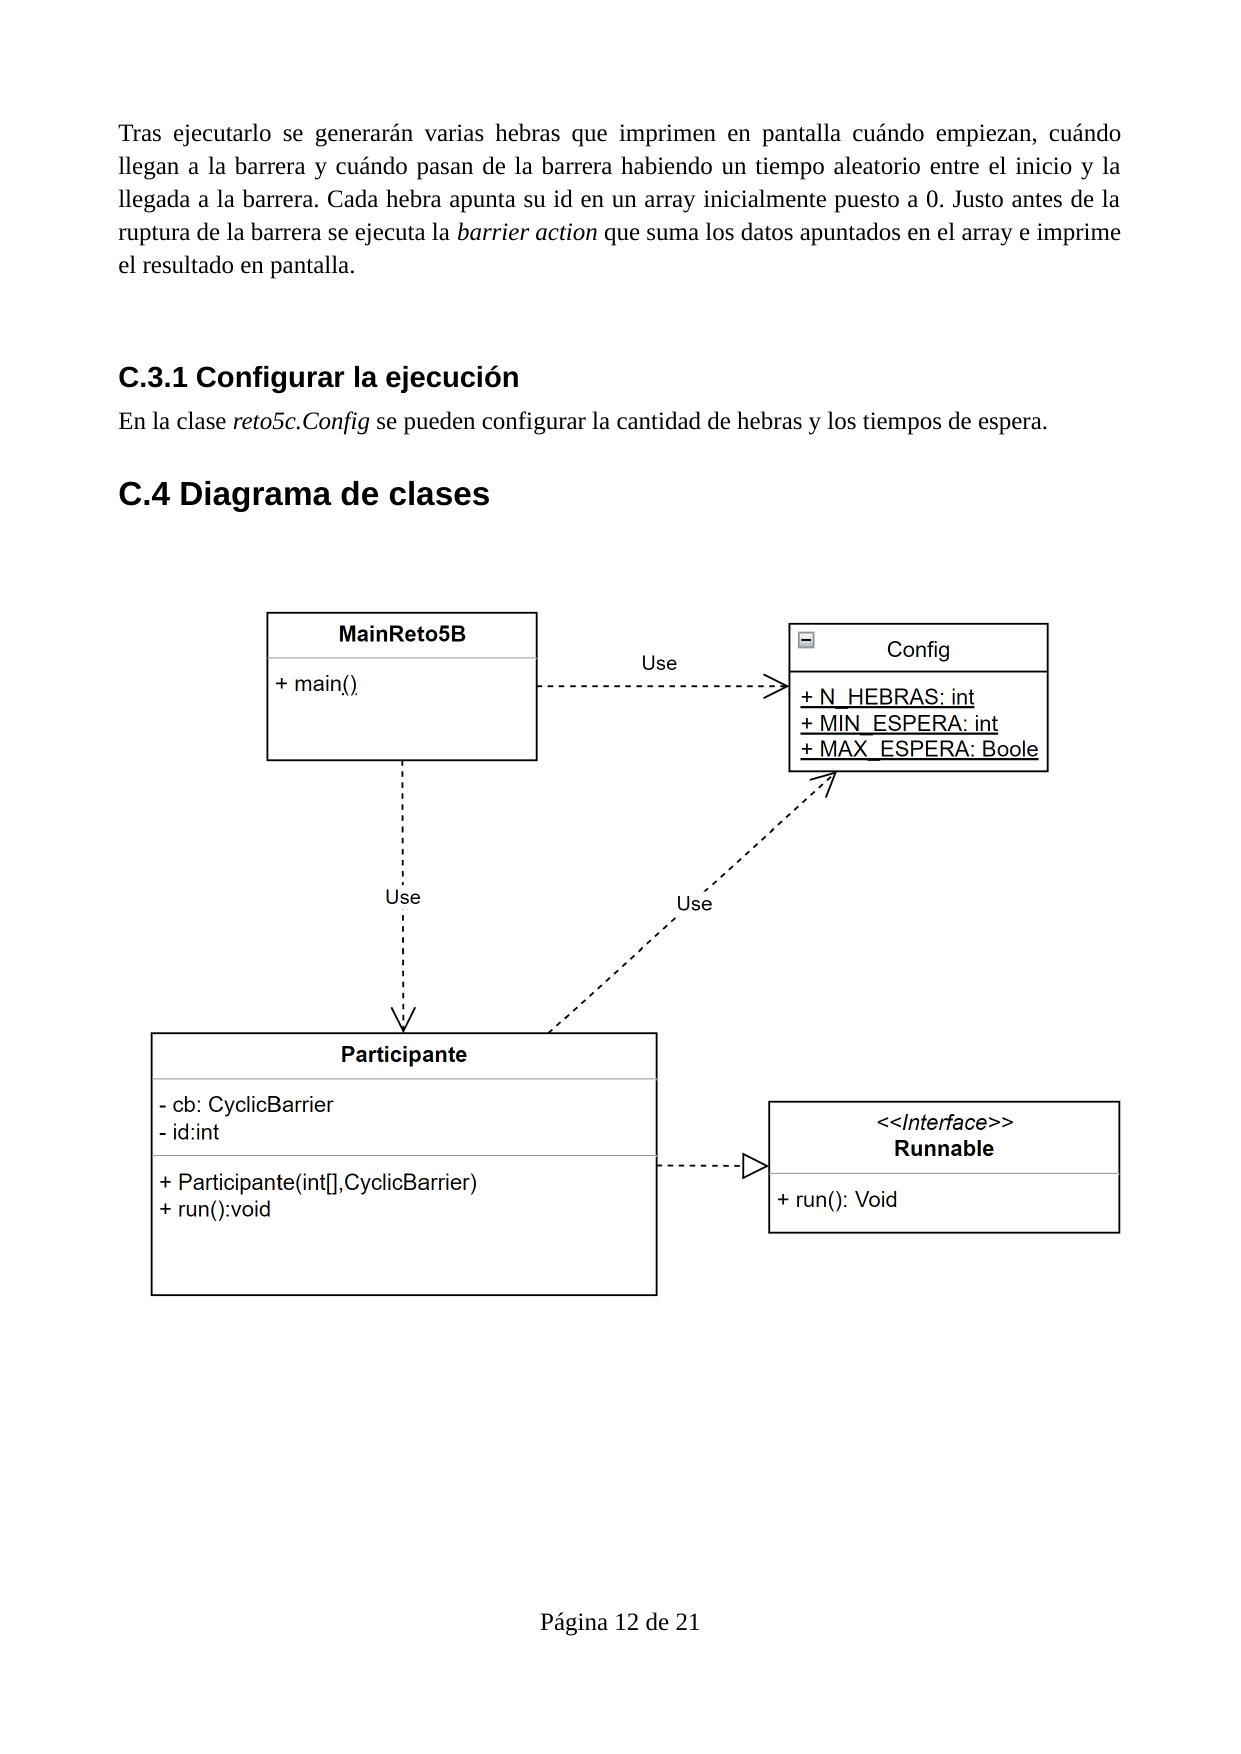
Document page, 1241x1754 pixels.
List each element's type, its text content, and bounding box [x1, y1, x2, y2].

text En la clase reto5c.Config se pueden configurar la cantidad de hebras y los tiempos de espera. [118, 406, 1122, 435]
text Tras ejecutarlo se generarán varias hebras que imprimen en pantalla cuándo empiezan, cuándo llegan a la barrera y cuándo pasan de la barrera habiendo un tiempo aleatorio entre el inicio y la llegada a la barrera. Cada hebra apunta su id en un array inicialmente puesto a 0. Justo antes de la ruptura de la barrera se ejecuta la barrier action que suma los datos apuntados en el array e imprime el resultado en pantalla. [118, 118, 1122, 279]
picture [136, 593, 1140, 1305]
subtitle C.3.1 Configurar la ejecución [118, 360, 1122, 393]
subtitle C.4 Diagrama de clases [118, 474, 1122, 513]
